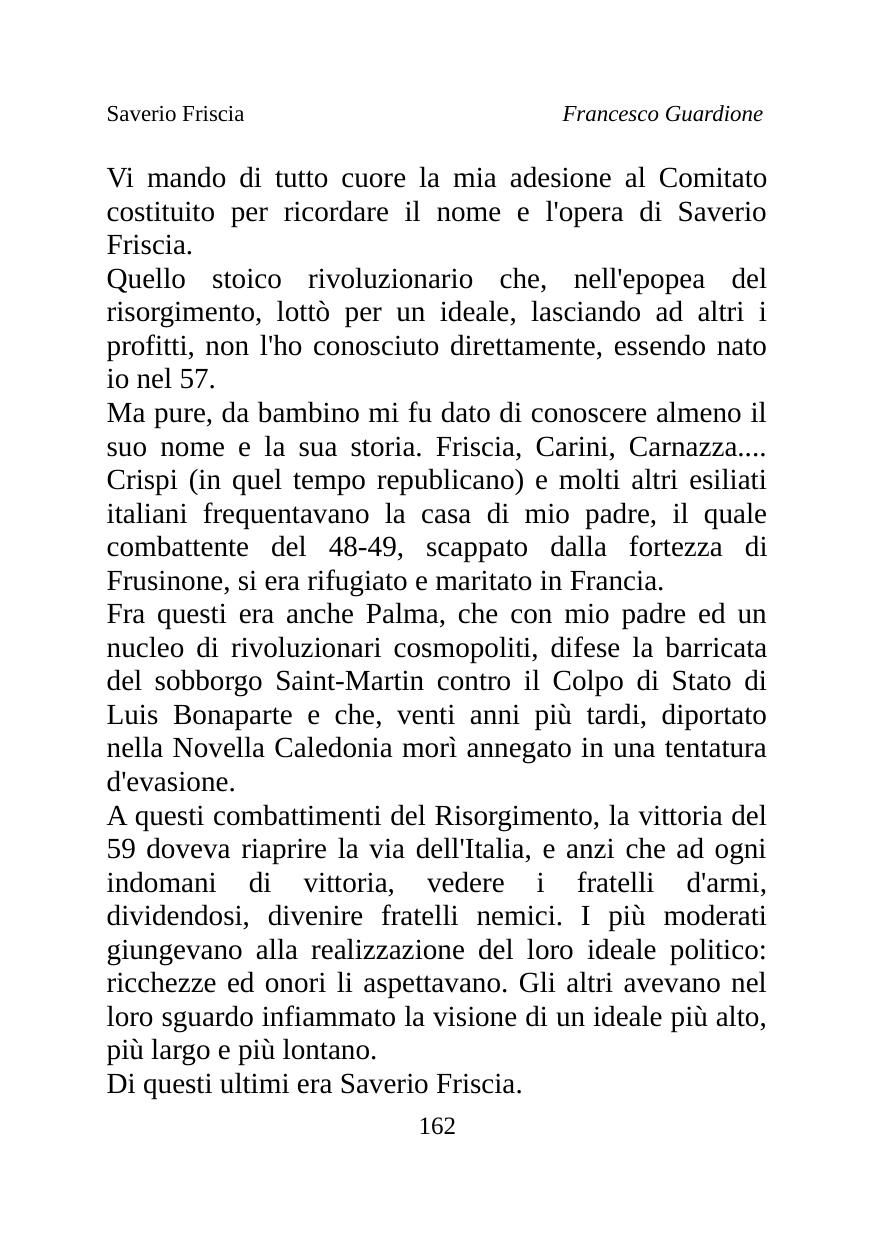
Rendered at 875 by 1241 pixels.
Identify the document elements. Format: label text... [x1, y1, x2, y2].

text Di questi ultimi era Saverio Friscia. [106, 1066, 768, 1099]
text Ma pure, da bambino mi fu dato di conoscere almeno il suo nome e la sua storia. Friscia, Carini, Carnazza.... Crispi (in quel tempo republicano) e molti altri esiliati italiani frequentavano la casa di mio padre, il quale combattente del 48-49, scappato dalla fortezza di Frusinone, si era rifugiato e maritato in Francia. [106, 395, 768, 596]
text Vi mando di tutto cuore la mia adesione al Comitato costituito per ricordare il nome e l'opera di Saverio Friscia. [106, 160, 768, 261]
text Quello stoico rivoluzionario che, nell'epopea del risorgimento, lottò per un ideale, lasciando ad altri i profitti, non l'ho conosciuto direttamente, essendo nato io nel 57. [106, 261, 768, 395]
text Fra questi era anche Palma, che con mio padre ed un nucleo di rivoluzionari cosmopoliti, difese la barricata del sobborgo Saint-Martin contro il Colpo di Stato di Luis Bonaparte e che, venti anni più tardi, diportato nella Novella Caledonia morì annegato in una tentatura d'evasione. [106, 596, 768, 798]
text A questi combattimenti del Risorgimento, la vittoria del 59 doveva riaprire la via dell'Italia, e anzi che ad ogni indomani di vittoria, vedere i fratelli d'armi, dividendosi, divenire fratelli nemici. I più moderati giungevano alla realizzazione del loro ideale politico: ricchezze ed onori li aspettavano. Gli altri avevano nel loro sguardo infiammato la visione di un ideale più alto, più largo e più lontano. [106, 798, 768, 1066]
